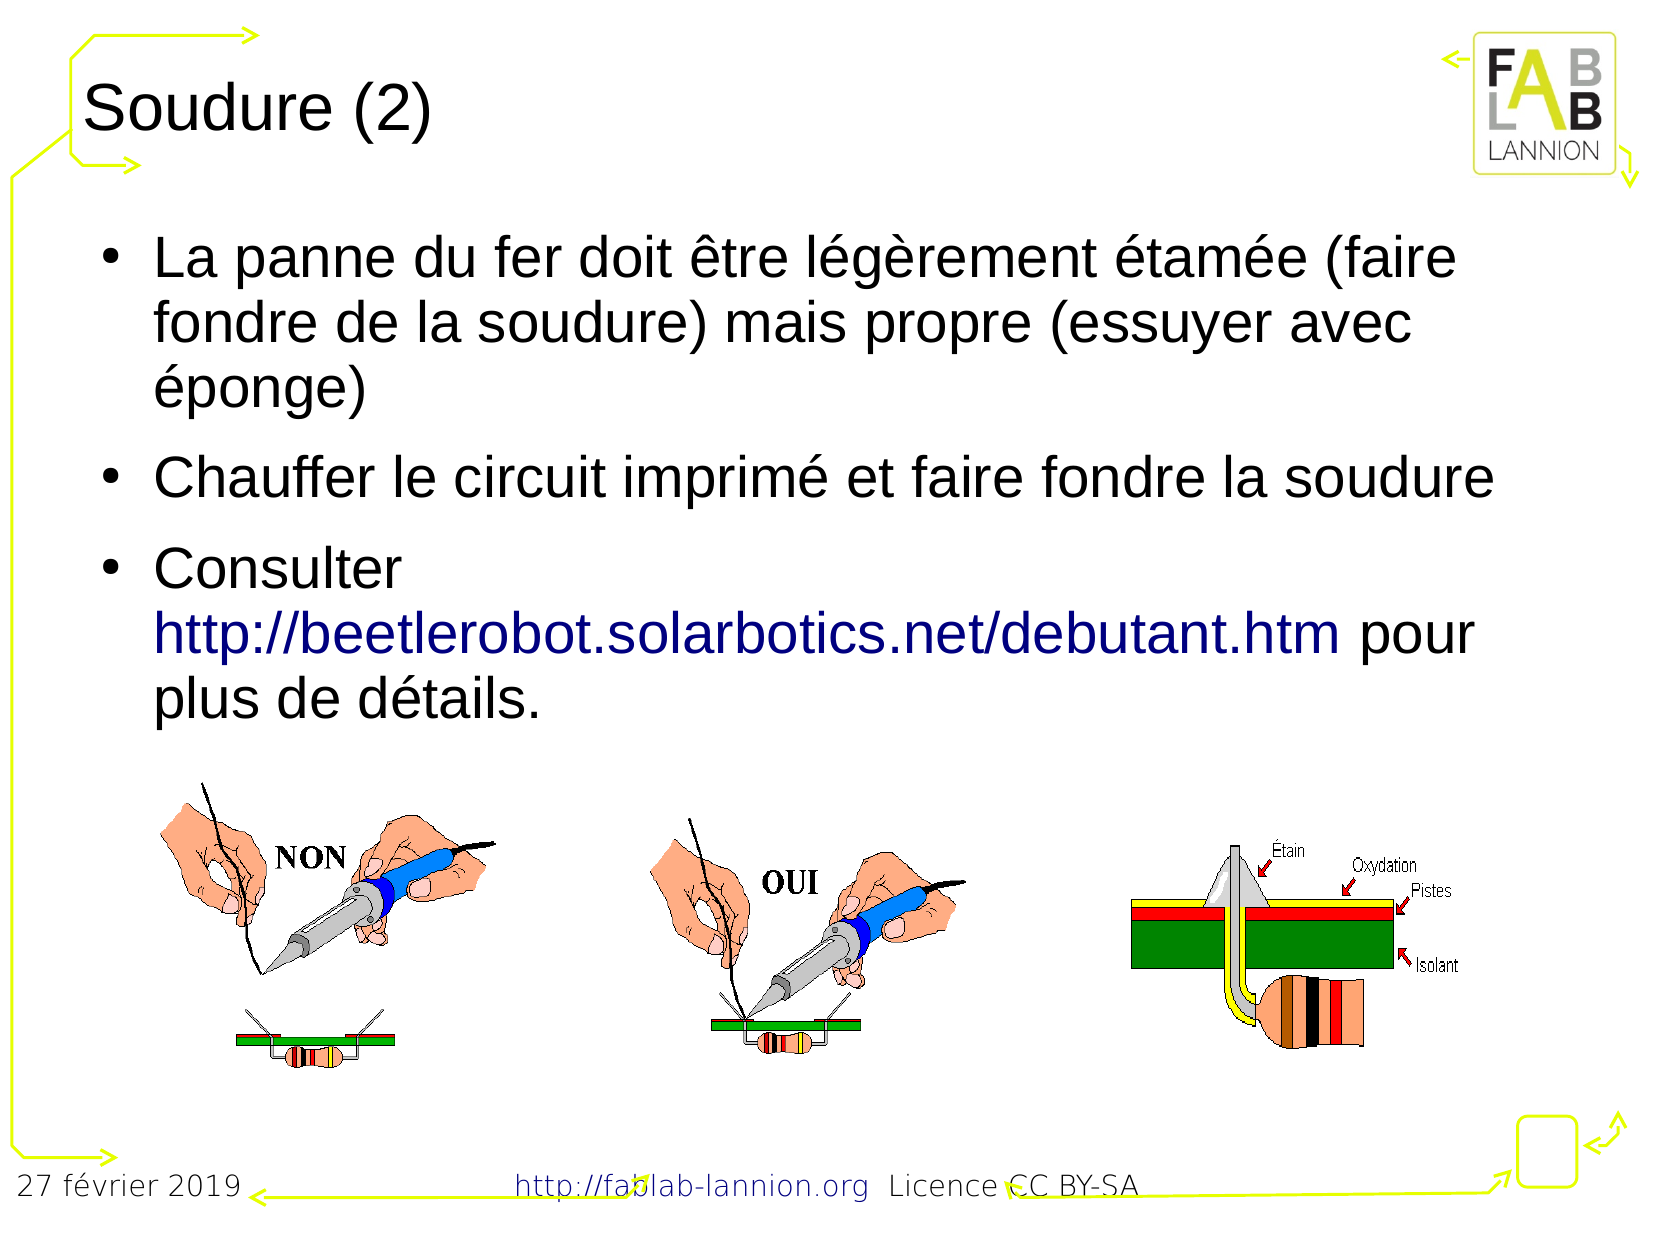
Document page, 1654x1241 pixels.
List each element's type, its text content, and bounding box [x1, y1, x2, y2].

picture [635, 787, 969, 1099]
picture [1122, 826, 1465, 1063]
list La panne du fer doit être légèrement étamée (faire fondre de la soudure) mais propre (essuyer avec éponge) Chauffer le circuit imprimé et faire fondre la soudure Consulter http://beetlerobot.solarbotics.net/debutant.htm pour plus de détails. [82, 224, 1571, 944]
title Soudure (2) [82, 49, 1441, 166]
picture [1470, 29, 1619, 178]
picture [153, 775, 508, 1075]
